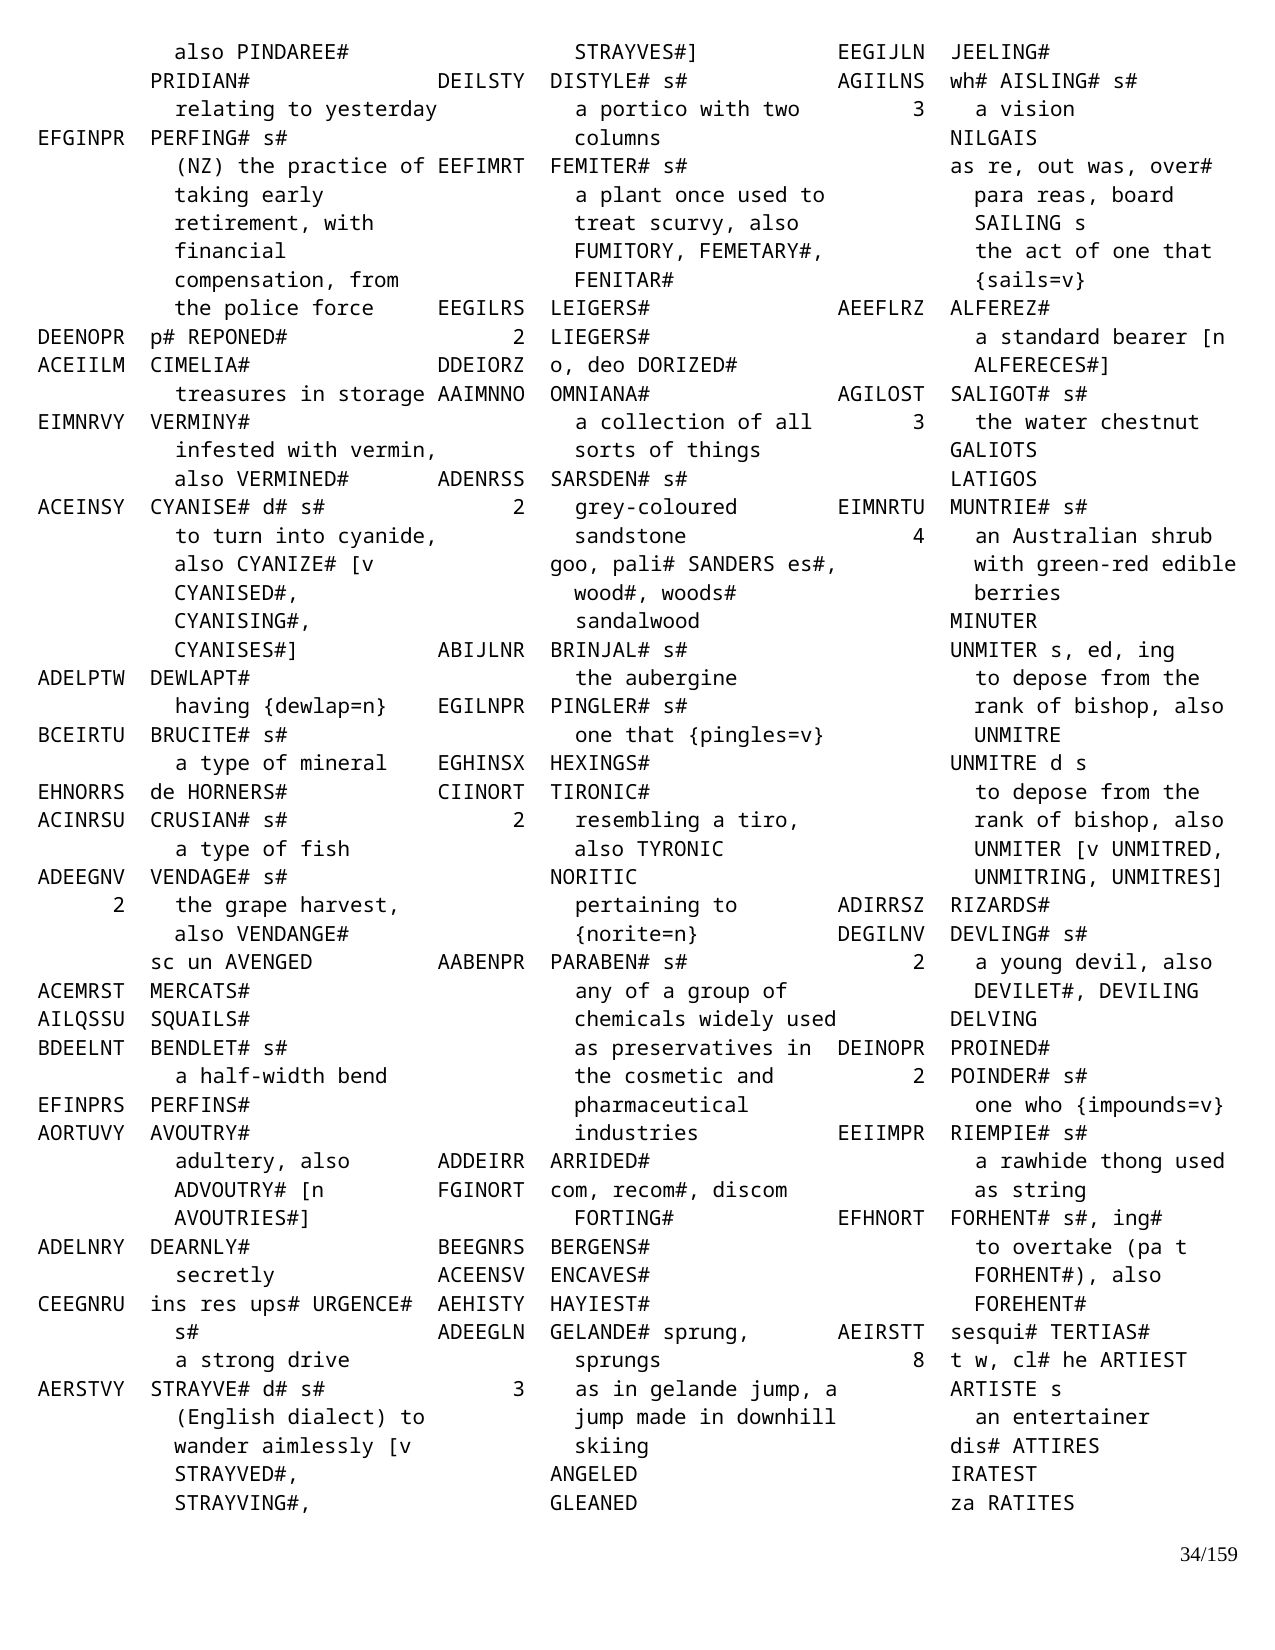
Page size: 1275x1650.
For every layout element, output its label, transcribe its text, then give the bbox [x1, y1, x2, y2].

text EFINPRS PERFINS# [37, 1090, 437, 1118]
text the act of one that {sails=v} [837, 237, 1237, 293]
text ABIJLNR BRINJAL# s# [437, 635, 837, 663]
text FGINORT com, recom#, discom FORTING# [437, 1175, 837, 1232]
text ADDEIRR ARRIDED# [437, 1147, 837, 1175]
text adultery, also ADVOUTRY# [n AVOUTRIES#] [37, 1147, 437, 1232]
text EIMNRVY VERMINY# [37, 407, 437, 436]
text a plant once used to treat scurvy, also FUMITORY, FEMETARY#, FENITAR# [437, 180, 837, 293]
text AABENPR PARABEN# s# [437, 947, 837, 976]
text UNMITRE d s [837, 748, 1237, 777]
text sandalwood [437, 606, 837, 635]
text AGIILNS wh# AISLING# s# [837, 66, 1237, 94]
text AEHISTY HAYIEST# [437, 1289, 837, 1317]
text NILGAIS [837, 123, 1237, 151]
text ANGELED [437, 1459, 837, 1488]
text to turn into cyanide, also CYANIZE# [v CYANISED#, CYANISING#, CYANISES#] [37, 521, 437, 663]
text BCEIRTU BRUCITE# s# [37, 720, 437, 748]
text EEGIJLN JEELING# [837, 37, 1237, 66]
text DELVING [837, 1004, 1237, 1033]
text having {dewlap=n} [37, 692, 437, 720]
text AAIMNNO OMNIANA# [437, 379, 837, 407]
text DEGILNV DEVLING# s# [837, 919, 1237, 947]
text DEENOPR p# REPONED# [37, 322, 437, 350]
text any of a group of chemicals widely used as preservatives in the cosmetic and pharmaceutical industries [437, 976, 837, 1147]
text infested with vermin, also VERMINED# [37, 436, 437, 492]
text AORTUVY AVOUTRY# [37, 1118, 437, 1147]
text ADEEGNV VENDAGE# s# [37, 862, 437, 891]
text a type of mineral [37, 748, 437, 777]
text ACEMRST MERCATS# [37, 976, 437, 1004]
text ACEIILM CIMELIA# [37, 350, 437, 379]
text ADENRSS SARSDEN# s# [437, 464, 837, 492]
text CEEGNRU ins res ups# URGENCE# s# [37, 1289, 437, 1346]
text GLEANED [437, 1488, 837, 1516]
text EEIIMPR RIEMPIE# s# [837, 1118, 1237, 1147]
text ADIRRSZ RIZARDS# [837, 891, 1237, 919]
text 2 the grape harvest, also VENDANGE# [37, 891, 437, 947]
text 3 as in gelande jump, a jump made in downhill skiing [437, 1374, 837, 1459]
text EFHNORT FORHENT# s#, ing# [837, 1203, 1237, 1232]
text a portico with two columns [437, 94, 837, 151]
text ACINRSU CRUSIAN# s# [37, 805, 437, 834]
text 3 the water chestnut [837, 407, 1237, 436]
text one who {impounds=v} [837, 1090, 1237, 1118]
text LATIGOS [837, 464, 1237, 492]
text AEEFLRZ ALFEREZ# [837, 293, 1237, 322]
text PRIDIAN# [37, 66, 437, 94]
text NORITIC [437, 862, 837, 891]
text EGILNPR PINGLER# s# [437, 692, 837, 720]
text AGILOST SALIGOT# s# [837, 379, 1237, 407]
text AILQSSU SQUAILS# [37, 1004, 437, 1033]
text a rawhide thong used as string [837, 1147, 1237, 1203]
text 2 resembling a tiro, also TYRONIC [437, 805, 837, 862]
text 8 t w, cl# he ARTIEST [837, 1346, 1237, 1374]
text 2 LIEGERS# [437, 322, 837, 350]
text a collection of all sorts of things [437, 407, 837, 464]
text ADELPTW DEWLAPT# [37, 663, 437, 692]
text EEFIMRT FEMITER# s# [437, 151, 837, 180]
text a half-width bend [37, 1061, 437, 1090]
text CIINORT TIRONIC# [437, 777, 837, 805]
text ARTISTE s [837, 1374, 1237, 1402]
text a type of fish [37, 834, 437, 862]
text AEIRSTT sesqui# TERTIAS# [837, 1317, 1237, 1346]
text one that {pingles=v} [437, 720, 837, 748]
text UNMITER s, ed, ing [837, 635, 1237, 663]
text MINUTER [837, 606, 1237, 635]
text pertaining to {norite=n} [437, 891, 837, 947]
text ACEINSY CYANISE# d# s# [37, 492, 437, 521]
text a standard bearer [n ALFERECES#] [837, 322, 1237, 379]
text 2 grey-coloured sandstone [437, 492, 837, 549]
text sc un AVENGED [37, 947, 437, 976]
text a strong drive [37, 1346, 437, 1374]
text relating to yesterday [37, 94, 437, 123]
text 4 an Australian shrub with green-red edible berries [837, 521, 1237, 606]
text the aubergine [437, 663, 837, 692]
text IRATEST [837, 1459, 1237, 1488]
text ADELNRY DEARNLY# [37, 1232, 437, 1260]
text (NZ) the practice of taking early retirement, with financial compensation, from the police force [37, 151, 437, 322]
text DEILSTY DISTYLE# s# [437, 66, 837, 94]
text BDEELNT BENDLET# s# [37, 1033, 437, 1061]
text 3 a vision [837, 94, 1237, 123]
text ADEEGLN GELANDE# sprung, sprungs [437, 1317, 837, 1374]
text DEINOPR PROINED# [837, 1033, 1237, 1061]
text EHNORRS de HORNERS# [37, 777, 437, 805]
text EFGINPR PERFING# s# [37, 123, 437, 151]
text EEGILRS LEIGERS# [437, 293, 837, 322]
text 2 a young devil, also DEVILET#, DEVILING [837, 947, 1237, 1004]
text ACEENSV ENCAVES# [437, 1260, 837, 1289]
text DDEIORZ o, deo DORIZED# [437, 350, 837, 379]
text (English dialect) to wander aimlessly [v STRAYVED#, STRAYVING#, [37, 1402, 437, 1516]
text dis# ATTIRES [837, 1431, 1237, 1459]
text to depose from the rank of bishop, also UNMITRE [837, 663, 1237, 748]
text AERSTVY STRAYVE# d# s# [37, 1374, 437, 1402]
text to overtake (pa t FORHENT#), also FOREHENT# [837, 1232, 1237, 1317]
text as re, out was, over# para reas, board SAILING s [837, 151, 1237, 237]
text EGHINSX HEXINGS# [437, 748, 837, 777]
text BEEGNRS BERGENS# [437, 1232, 837, 1260]
text goo, pali# SANDERS es#, wood#, woods# [437, 549, 837, 606]
text also PINDAREE# [37, 37, 437, 66]
text secretly [37, 1260, 437, 1289]
text 2 POINDER# s# [837, 1061, 1237, 1090]
text GALIOTS [837, 436, 1237, 464]
text za RATITES [837, 1488, 1237, 1516]
text STRAYVES#] [437, 37, 837, 66]
text treasures in storage [37, 379, 437, 407]
text an entertainer [837, 1402, 1237, 1431]
text EIMNRTU MUNTRIE# s# [837, 492, 1237, 521]
text to depose from the rank of bishop, also UNMITER [v UNMITRED, UNMITRING, UNMITRES] [837, 777, 1237, 891]
